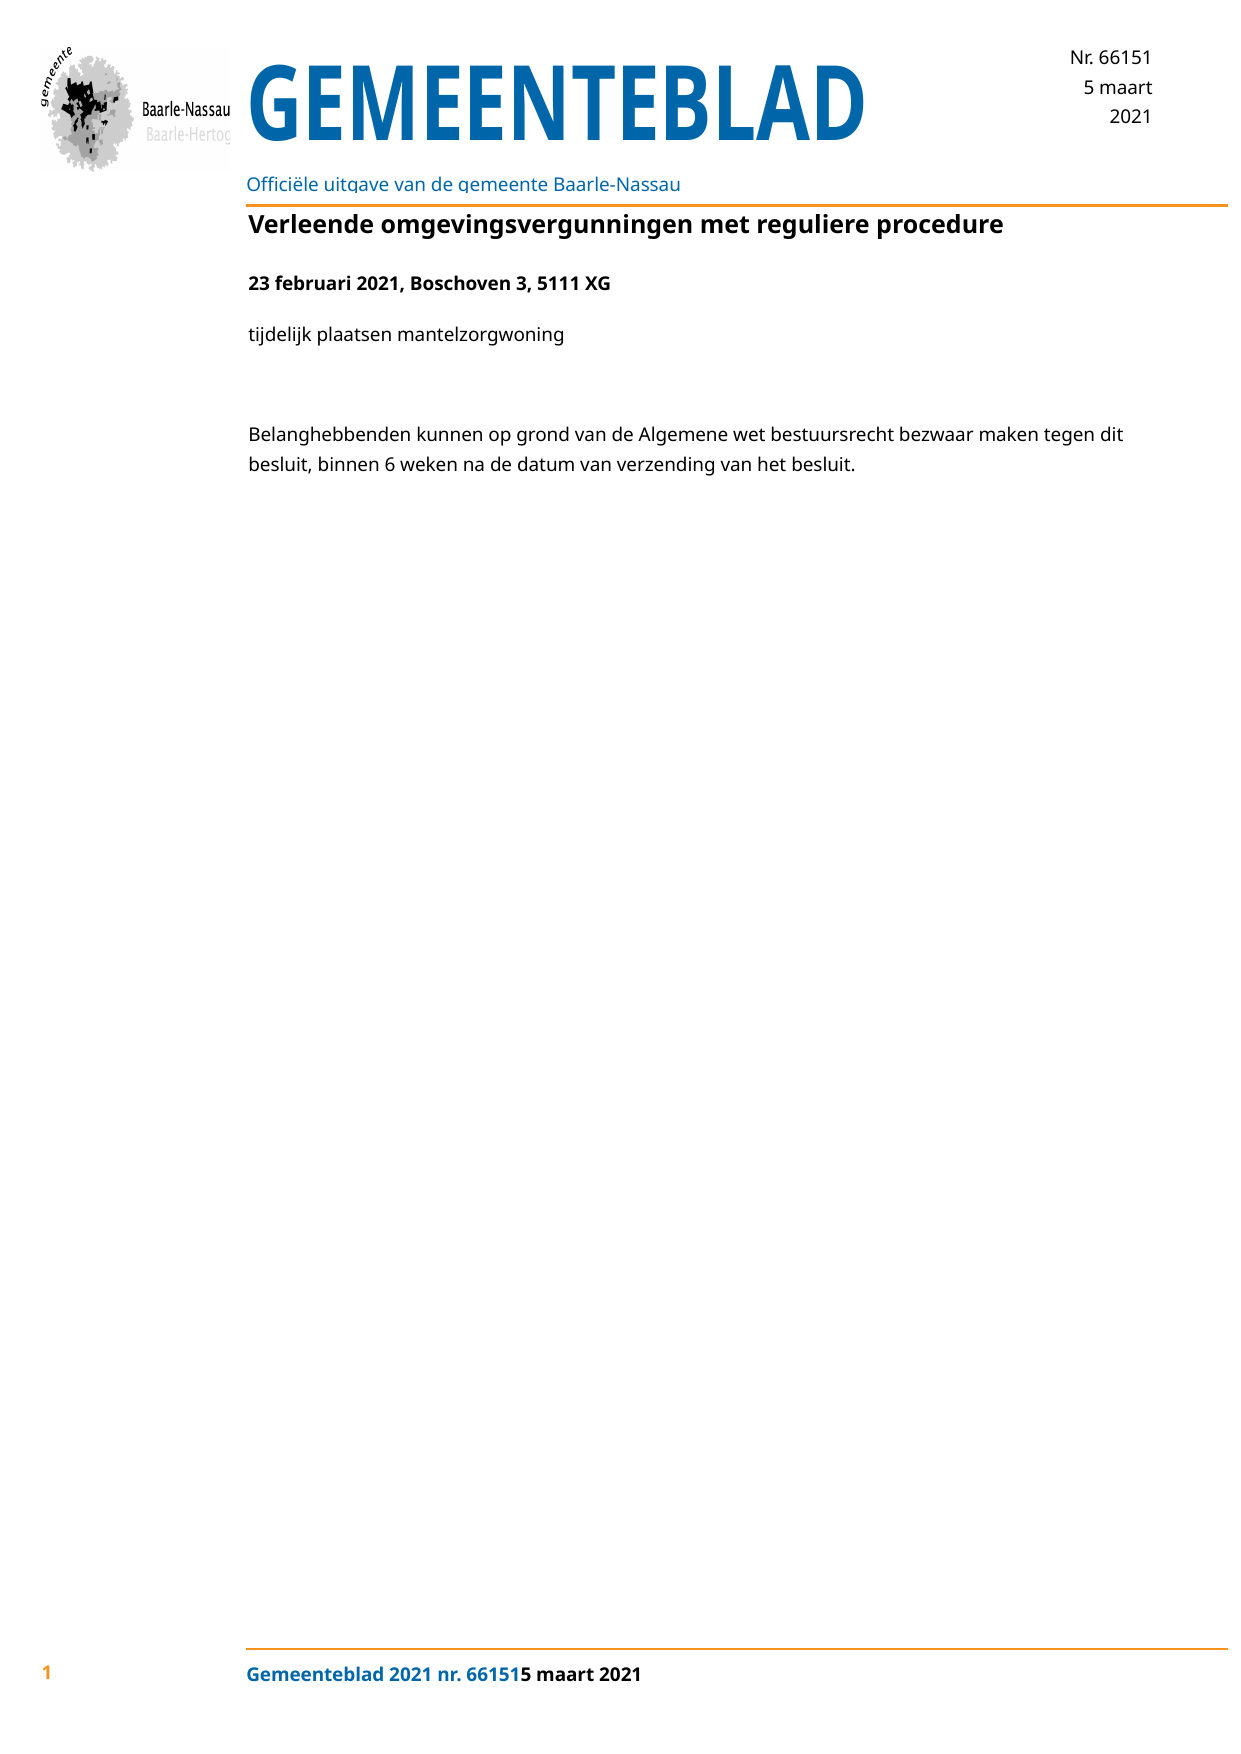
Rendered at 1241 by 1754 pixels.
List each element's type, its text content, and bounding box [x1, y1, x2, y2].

text Verleende omgevingsvergunningen met reguliere procedure [248, 207, 1152, 241]
text tijdelijk plaatsen mantelzorgwoning [248, 321, 1152, 346]
text Belanghebbenden kunnen op grond van de Algemene wet bestuursrecht bezwaar maken tegen dit besluit, binnen 6 weken na de datum van verzending van het besluit. [248, 422, 1152, 477]
picture [41, 47, 231, 172]
text 23 februari 2021, Boschoven 3, 5111 XG [248, 270, 1152, 296]
